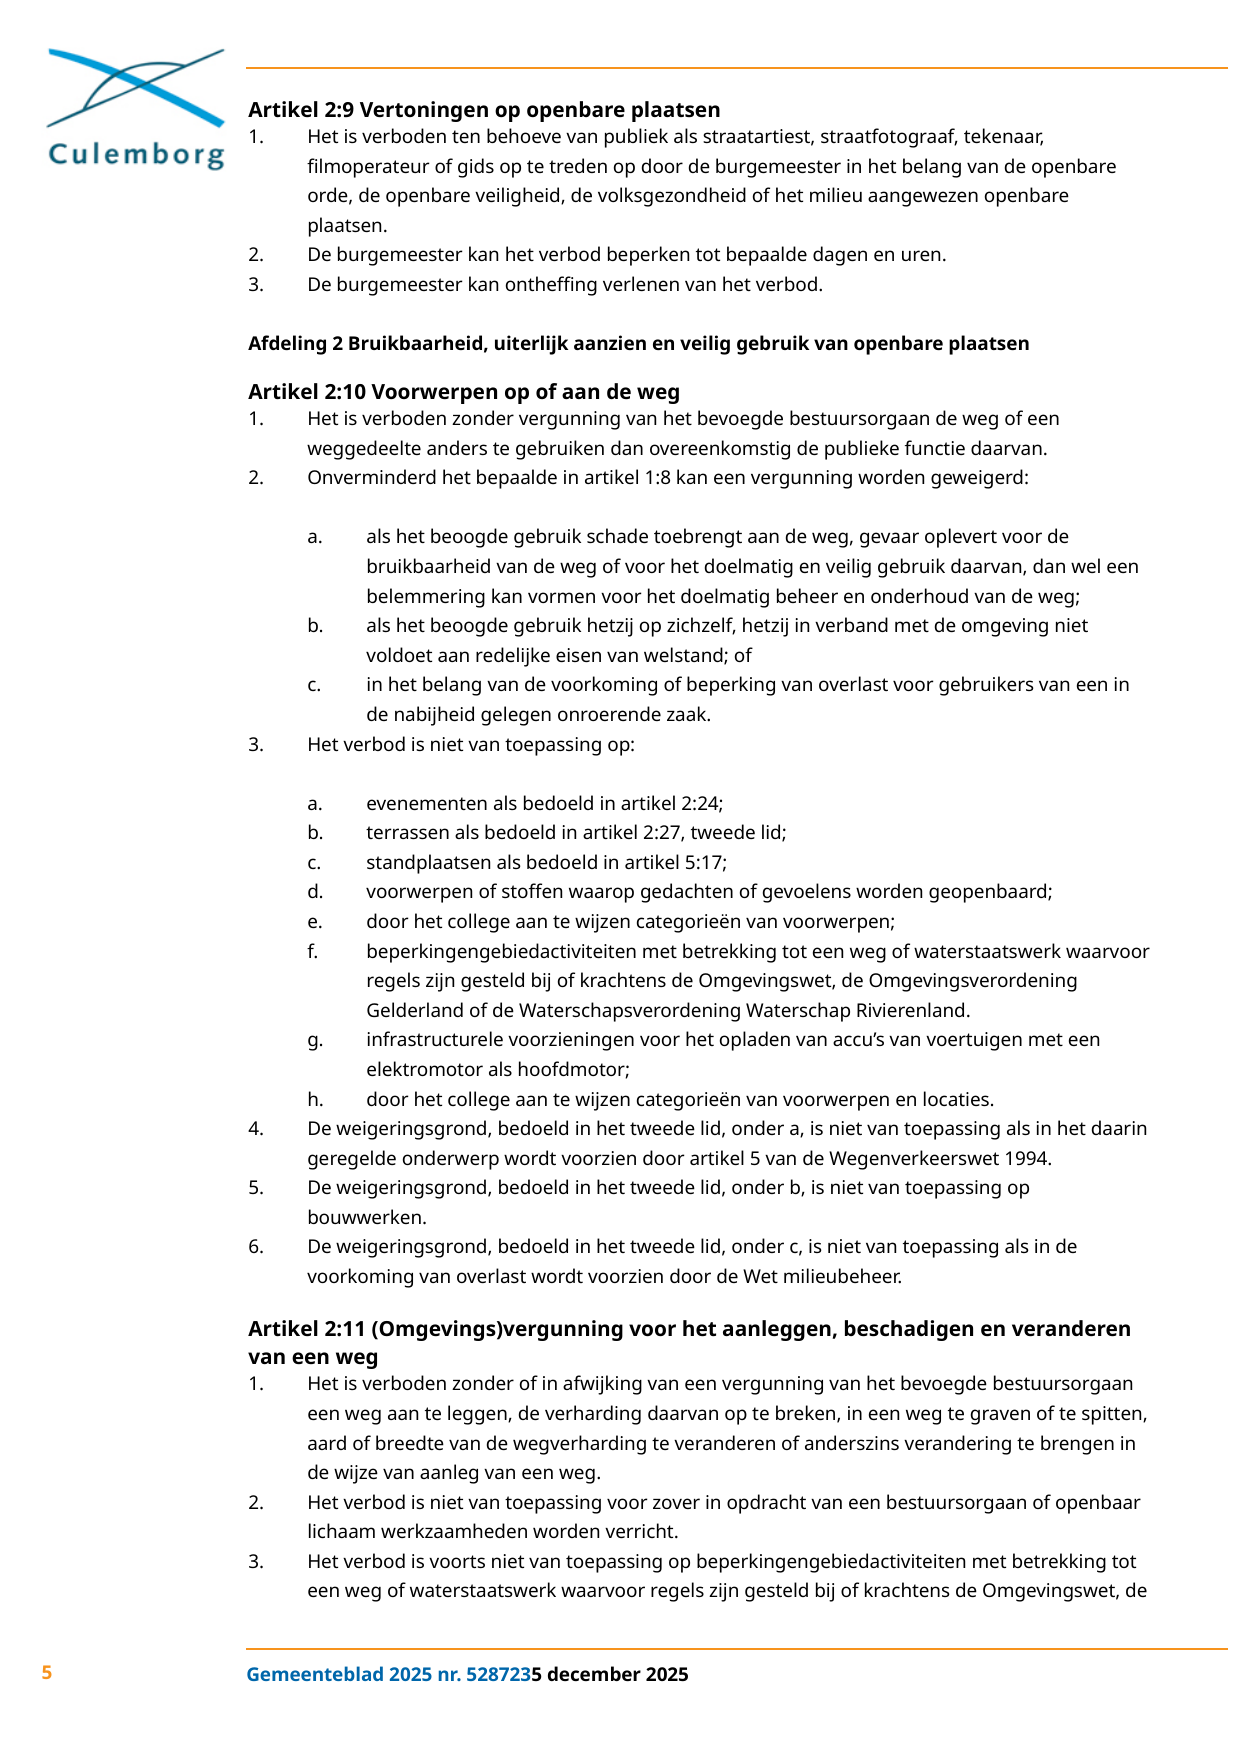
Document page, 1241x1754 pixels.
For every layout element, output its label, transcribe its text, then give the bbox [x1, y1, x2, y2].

list evenementen als bedoeld in artikel 2:24; [307, 790, 1152, 816]
list beperkingengebiedactiviteiten met betrekking tot een weg of waterstaatswerk waarvoor regels zijn gesteld bij of krachtens de Omgevingswet, de Omgevingsverordening Gelderland of de Waterschapsverordening Waterschap Rivierenland. [307, 938, 1152, 1023]
list Het verbod is voorts niet van toepassing op beperkingengebiedactiviteiten met betrekking tot een weg of waterstaatswerk waarvoor regels zijn gesteld bij of krachtens de Omgevingswet, de [248, 1548, 1152, 1603]
list De weigeringsgrond, bedoeld in het tweede lid, onder a, is niet van toepassing als in het daarin geregelde onderwerp wordt voorzien door artikel 5 van de Wegenverkeerswet 1994. [248, 1115, 1152, 1171]
list Onverminderd het bepaalde in artikel 1:8 kan een vergunning worden geweigerd: [248, 464, 1152, 490]
list als het beoogde gebruik hetzij op zichzelf, hetzij in verband met de omgeving niet voldoet aan redelijke eisen van welstand; of [307, 612, 1152, 668]
list Het is verboden zonder vergunning van het bevoegde bestuursorgaan de weg of een weggedeelte anders te gebruiken dan overeenkomstig de publieke functie daarvan. [248, 405, 1152, 461]
list voorwerpen of stoffen waarop gedachten of gevoelens worden geopenbaard; [307, 879, 1152, 904]
text Artikel 2:10 Voorwerpen op of aan de weg [248, 377, 1152, 405]
list door het college aan te wijzen categorieën van voorwerpen; [307, 908, 1152, 934]
list standplaatsen als bedoeld in artikel 5:17; [307, 849, 1152, 875]
text Artikel 2:9 Vertoningen op openbare plaatsen [248, 95, 1152, 123]
list Het is verboden zonder of in afwijking van een vergunning van het bevoegde bestuursorgaan een weg aan te leggen, de verharding daarvan op te breken, in een weg te graven of te spitten, aard of breedte van de wegverharding te veranderen of anderszins verandering te brengen in de wijze van aanleg van een weg. [248, 1371, 1152, 1485]
list De burgemeester kan ontheffing verlenen van het verbod. [248, 271, 1152, 297]
text Artikel 2:11 (Omgevings)vergunning voor het aanleggen, beschadigen en veranderen van een weg [248, 1314, 1152, 1371]
list Het is verboden ten behoeve van publiek als straatartiest, straatfotograaf, tekenaar, filmoperateur of gids op te treden op door de burgemeester in het belang van de openbare orde, de openbare veiligheid, de volksgezondheid of het milieu aangewezen openbare plaatsen. [248, 123, 1152, 238]
list door het college aan te wijzen categorieën van voorwerpen en locaties. [307, 1086, 1152, 1111]
picture [41, 47, 231, 172]
list terrassen als bedoeld in artikel 2:27, tweede lid; [307, 819, 1152, 845]
list in het belang van de voorkoming of beperking van overlast voor gebruikers van een in de nabijheid gelegen onroerende zaak. [307, 672, 1152, 727]
list Het verbod is niet van toepassing op: [248, 731, 1152, 756]
list infrastructurele voorzieningen voor het opladen van accu’s van voertuigen met een elektromotor als hoofdmotor; [307, 1027, 1152, 1082]
list als het beoogde gebruik schade toebrengt aan de weg, gevaar oplevert voor de bruikbaarheid van de weg of voor het doelmatig en veilig gebruik daarvan, dan wel een belemmering kan vormen voor het doelmatig beheer en onderhoud van de weg; [307, 524, 1152, 608]
list De weigeringsgrond, bedoeld in het tweede lid, onder c, is niet van toepassing als in de voorkoming van overlast wordt voorzien door de Wet milieubeheer. [248, 1234, 1152, 1289]
list De weigeringsgrond, bedoeld in het tweede lid, onder b, is niet van toepassing op bouwwerken. [248, 1174, 1152, 1230]
list De burgemeester kan het verbod beperken tot bepaalde dagen en uren. [248, 242, 1152, 267]
list Het verbod is niet van toepassing voor zover in opdracht van een bestuursorgaan of openbaar lichaam werkzaamheden worden verricht. [248, 1489, 1152, 1544]
text Afdeling 2 Bruikbaarheid, uiterlijk aanzien en veilig gebruik van openbare plaatsen [248, 330, 1152, 356]
